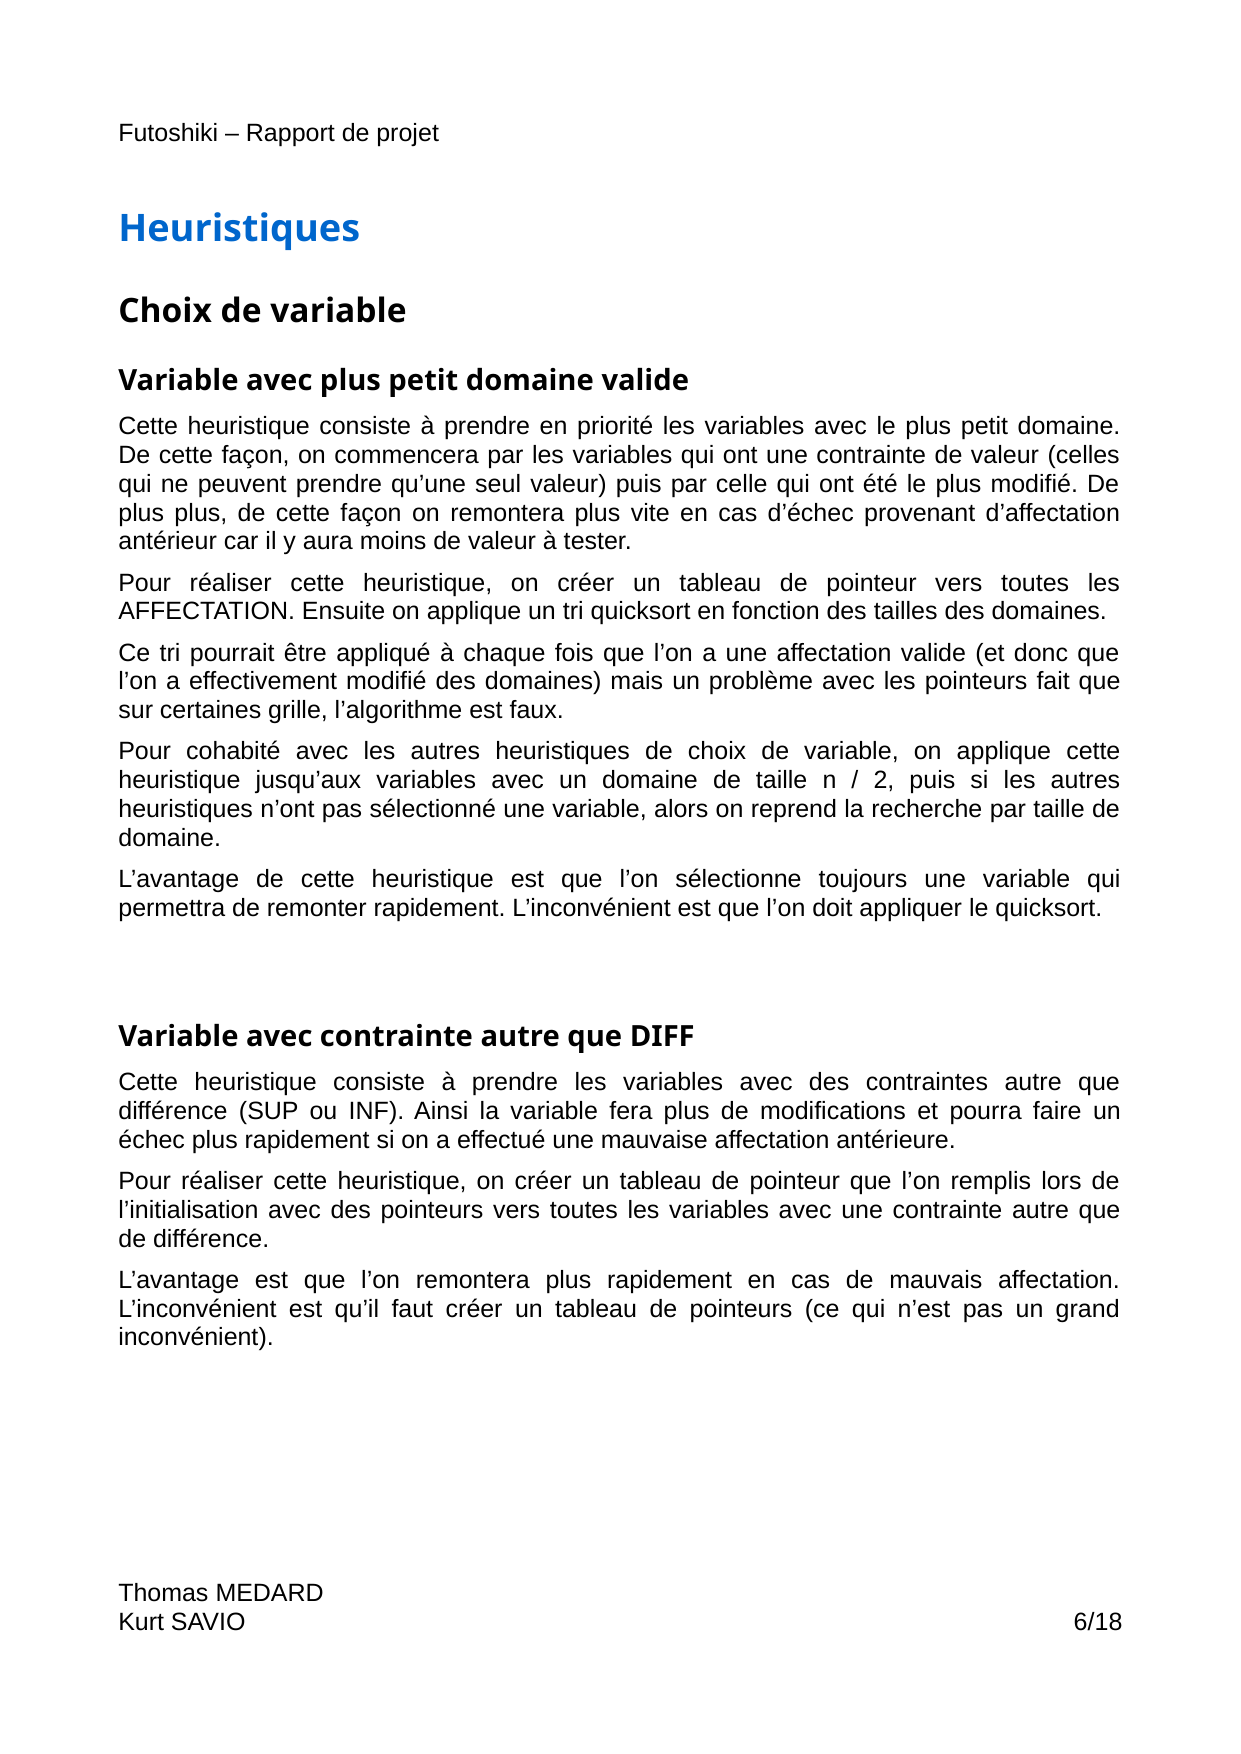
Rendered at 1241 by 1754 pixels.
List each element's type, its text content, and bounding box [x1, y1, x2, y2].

text Cette heuristique consiste à prendre en priorité les variables avec le plus petit domaine. De cette façon, on commencera par les variables qui ont une contrainte de valeur (celles qui ne peuvent prendre qu’une seul valeur) puis par celle qui ont été le plus modifié. De plus plus, de cette façon on remontera plus vite en cas d’échec provenant d’affectation antérieur car il y aura moins de valeur à tester. [118, 411, 1122, 555]
text L’avantage de cette heuristique est que l’on sélectionne toujours une variable qui permettra de remonter rapidement. L’inconvénient est que l’on doit appliquer le quicksort. [118, 864, 1122, 921]
subtitle Variable avec contrainte autre que DIFF [118, 1015, 1122, 1055]
text Pour réaliser cette heuristique, on créer un tableau de pointeur vers toutes les AFFECTATION. Ensuite on applique un tri quicksort en fonction des tailles des domaines. [118, 568, 1122, 625]
text Ce tri pourrait être appliqué à chaque fois que l’on a une affectation valide (et donc que l’on a effectivement modifié des domaines) mais un problème avec les pointeurs fait que sur certaines grille, l’algorithme est faux. [118, 638, 1122, 724]
text Pour cohabité avec les autres heuristiques de choix de variable, on applique cette heuristique jusqu’aux variables avec un domaine de taille n / 2, puis si les autres heuristiques n’ont pas sélectionné une variable, alors on reprend la recherche par taille de domaine. [118, 736, 1122, 851]
subtitle Choix de variable [118, 286, 1122, 332]
text Pour réaliser cette heuristique, on créer un tableau de pointeur que l’on remplis lors de l’initialisation avec des pointeurs vers toutes les variables avec une contrainte autre que de différence. [118, 1166, 1122, 1252]
text Cette heuristique consiste à prendre les variables avec des contraintes autre que différence (SUP ou INF). Ainsi la variable fera plus de modifications et pourra faire un échec plus rapidement si on a effectué une mauvaise affectation antérieure. [118, 1067, 1122, 1154]
text L’avantage est que l’on remontera plus rapidement en cas de mauvais affectation. L’inconvénient est qu’il faut créer un tableau de pointeurs (ce qui n’est pas un grand inconvénient). [118, 1265, 1122, 1351]
subtitle Variable avec plus petit domaine valide [118, 359, 1122, 399]
subtitle Heuristiques [118, 201, 1122, 253]
